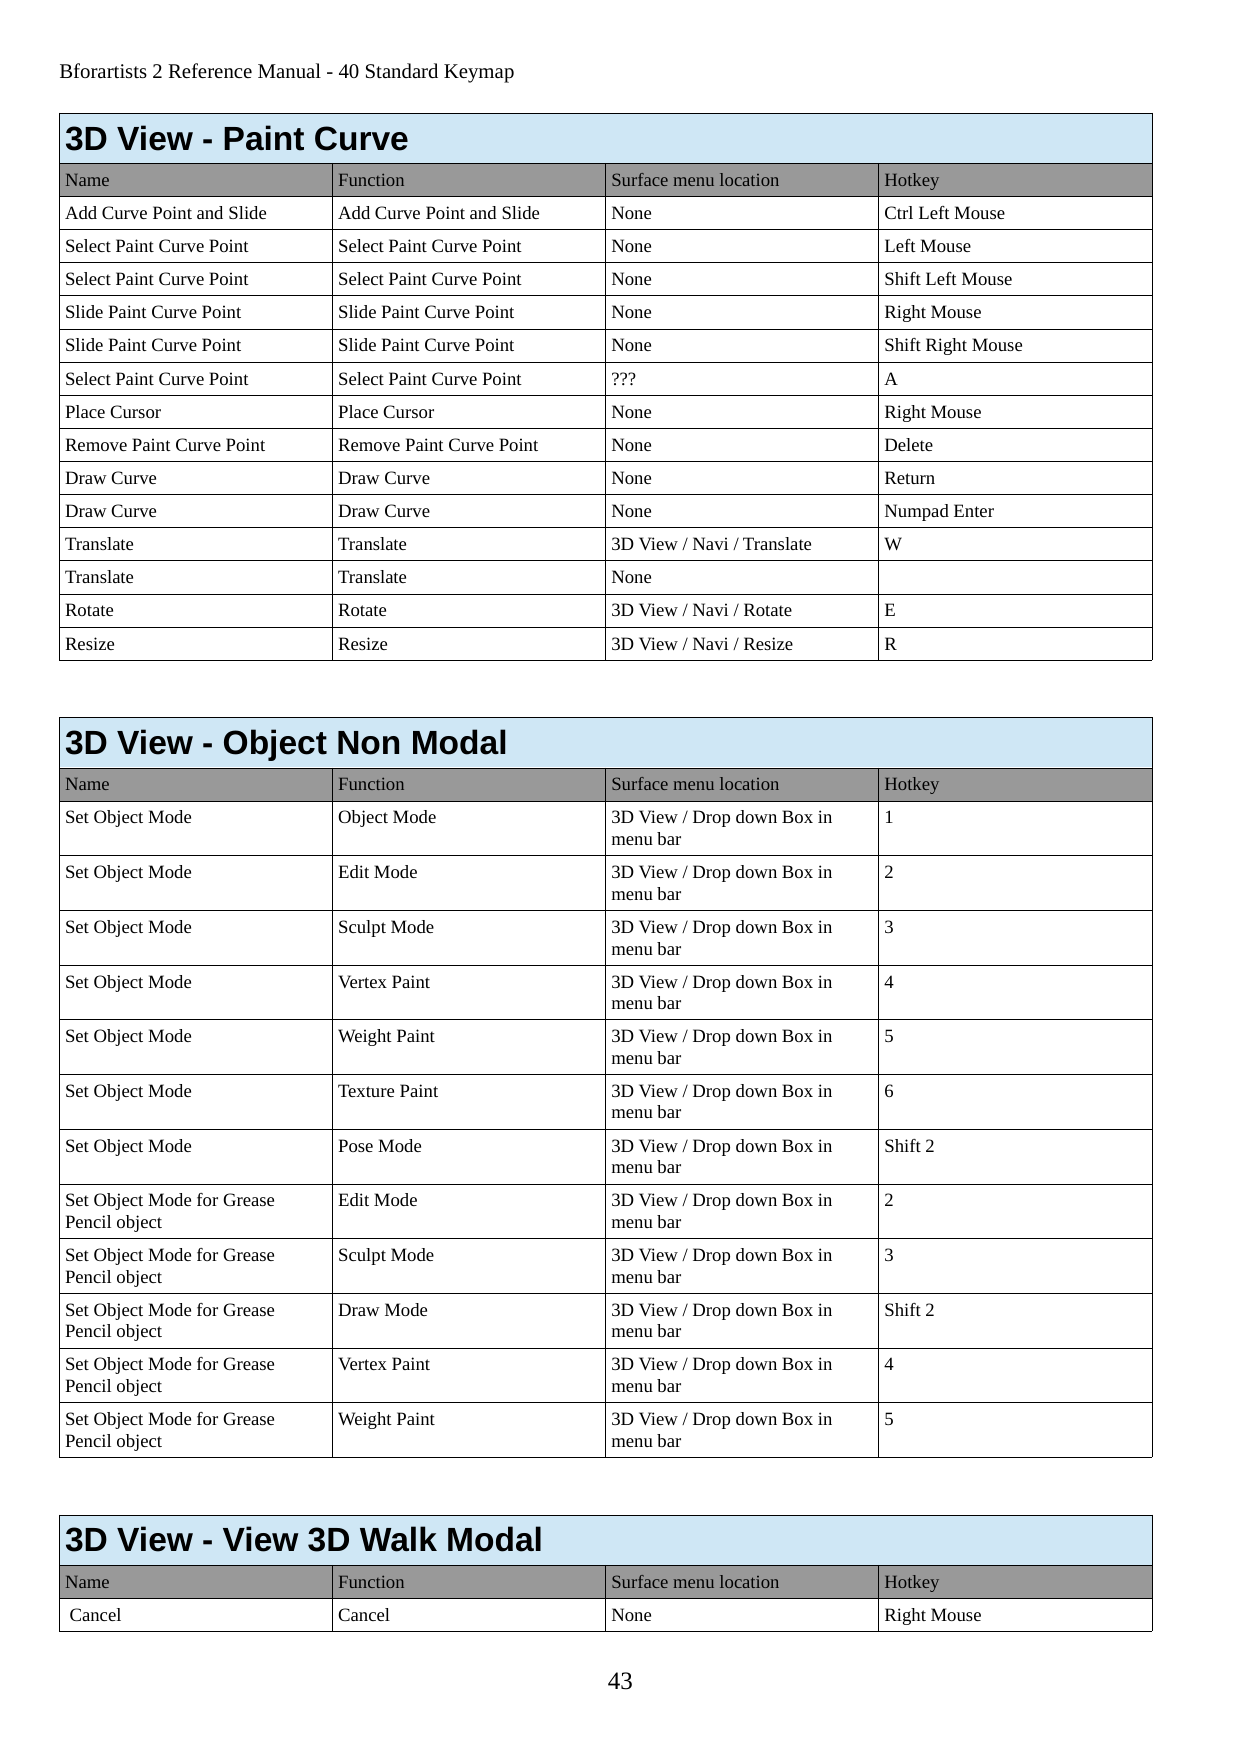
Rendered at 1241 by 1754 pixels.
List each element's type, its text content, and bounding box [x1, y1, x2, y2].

table_cell 5 [879, 1020, 1152, 1074]
table_cell Add Curve Point and Slide [333, 197, 605, 229]
table_cell Pose Mode [333, 1130, 605, 1183]
table_cell Draw Curve [333, 462, 605, 494]
table_cell Left Mouse [879, 230, 1152, 262]
table_cell 3D View / Drop down Box in menu bar [606, 966, 878, 1019]
table_cell 3D View / Navi / Translate [606, 528, 878, 560]
table_cell 3 [879, 911, 1152, 965]
table_cell Set Object Mode [60, 1020, 332, 1074]
table_cell R [879, 628, 1152, 660]
table_cell Hotkey [879, 769, 1152, 801]
table_cell Add Curve Point and Slide [60, 197, 332, 229]
table_cell Draw Mode [333, 1294, 605, 1347]
table_cell None [606, 495, 878, 527]
table_cell Place Cursor [333, 396, 605, 428]
table_cell Weight Paint [333, 1020, 605, 1074]
table_cell Texture Paint [333, 1075, 605, 1129]
table_cell 2 [879, 856, 1152, 910]
table_cell Rotate [333, 595, 605, 627]
table_cell 3D View / Drop down Box in menu bar [606, 856, 878, 910]
table_cell Resize [60, 628, 332, 660]
table_cell Surface menu location [606, 1566, 878, 1598]
table_cell Set Object Mode for Grease Pencil object [60, 1239, 332, 1293]
table_cell Edit Mode [333, 1185, 605, 1238]
table_cell None [606, 263, 878, 295]
table_cell None [606, 197, 878, 229]
table_cell Select Paint Curve Point [333, 230, 605, 262]
table_cell Ctrl Left Mouse [879, 197, 1152, 229]
table_cell 5 [879, 1403, 1152, 1457]
table_cell W [879, 528, 1152, 560]
table_cell Select Paint Curve Point [60, 263, 332, 295]
table_cell Numpad Enter [879, 495, 1152, 527]
table_cell 3D View / Drop down Box in menu bar [606, 1020, 878, 1074]
table_cell Draw Curve [333, 495, 605, 527]
table_cell 3D View / Drop down Box in menu bar [606, 1130, 878, 1183]
table_cell Delete [879, 429, 1152, 461]
table_cell Set Object Mode [60, 1075, 332, 1129]
table_cell Function [333, 769, 605, 801]
table_cell 3D View / Drop down Box in menu bar [606, 1349, 878, 1402]
table_cell Set Object Mode [60, 856, 332, 910]
table_cell 3D View / Drop down Box in menu bar [606, 1403, 878, 1457]
table_cell Select Paint Curve Point [60, 363, 332, 395]
table_cell None [606, 462, 878, 494]
table_cell Set Object Mode for Grease Pencil object [60, 1403, 332, 1457]
table_cell Cancel [60, 1599, 332, 1631]
table_cell Translate [333, 528, 605, 560]
table_cell Slide Paint Curve Point [333, 296, 605, 328]
table_cell Function [333, 1566, 605, 1598]
table_cell Function [333, 164, 605, 196]
table_cell Translate [60, 528, 332, 560]
table_cell 3D View / Drop down Box in menu bar [606, 1294, 878, 1347]
table_cell Shift Right Mouse [879, 330, 1152, 362]
table_cell Translate [60, 561, 332, 593]
table_cell Translate [333, 561, 605, 593]
table_cell 3D View / Drop down Box in menu bar [606, 1185, 878, 1238]
table_cell Set Object Mode [60, 802, 332, 855]
table_cell Cancel [333, 1599, 605, 1631]
table_cell 3D View / Navi / Resize [606, 628, 878, 660]
table_cell 3D View / Drop down Box in menu bar [606, 911, 878, 965]
table_cell Place Cursor [60, 396, 332, 428]
table_cell Select Paint Curve Point [333, 363, 605, 395]
table_cell Draw Curve [60, 495, 332, 527]
table_cell Vertex Paint [333, 966, 605, 1019]
table_cell E [879, 595, 1152, 627]
table_cell None [606, 561, 878, 593]
table_cell A [879, 363, 1152, 395]
table_cell Edit Mode [333, 856, 605, 910]
table_cell ??? [606, 363, 878, 395]
table_cell 3 [879, 1239, 1152, 1293]
table_cell Set Object Mode [60, 1130, 332, 1183]
table_cell None [606, 396, 878, 428]
table_cell Right Mouse [879, 296, 1152, 328]
table_cell 2 [879, 1185, 1152, 1238]
table_cell 6 [879, 1075, 1152, 1129]
table_cell None [606, 296, 878, 328]
table_cell Vertex Paint [333, 1349, 605, 1402]
table_cell None [606, 230, 878, 262]
table_cell Return [879, 462, 1152, 494]
table_cell Sculpt Mode [333, 911, 605, 965]
table_cell Sculpt Mode [333, 1239, 605, 1293]
table_cell Set Object Mode [60, 966, 332, 1019]
table_cell Slide Paint Curve Point [333, 330, 605, 362]
table_cell Set Object Mode for Grease Pencil object [60, 1349, 332, 1402]
table_cell None [606, 330, 878, 362]
table_cell Weight Paint [333, 1403, 605, 1457]
table_cell 3D View / Drop down Box in menu bar [606, 1239, 878, 1293]
table_cell Right Mouse [879, 1599, 1152, 1631]
table_cell Select Paint Curve Point [60, 230, 332, 262]
table_cell Shift 2 [879, 1130, 1152, 1183]
table_cell Name [60, 164, 332, 196]
table_cell Remove Paint Curve Point [333, 429, 605, 461]
table_cell Surface menu location [606, 164, 878, 196]
table_cell Hotkey [879, 1566, 1152, 1598]
table_cell Remove Paint Curve Point [60, 429, 332, 461]
table_cell Rotate [60, 595, 332, 627]
table_header 3D View - Object Non Modal [60, 718, 1152, 767]
table_cell Set Object Mode [60, 911, 332, 965]
table_cell Draw Curve [60, 462, 332, 494]
table_cell 3D View / Drop down Box in menu bar [606, 802, 878, 855]
table_cell Object Mode [333, 802, 605, 855]
table_cell Shift Left Mouse [879, 263, 1152, 295]
table_cell None [606, 429, 878, 461]
table_cell 3D View / Navi / Rotate [606, 595, 878, 627]
table_cell Set Object Mode for Grease Pencil object [60, 1185, 332, 1238]
table_cell Select Paint Curve Point [333, 263, 605, 295]
table_cell None [606, 1599, 878, 1631]
table_cell Surface menu location [606, 769, 878, 801]
table_cell 3D View / Drop down Box in menu bar [606, 1075, 878, 1129]
table_header 3D View - Paint Curve [60, 114, 1152, 163]
table_cell Name [60, 769, 332, 801]
table_cell Resize [333, 628, 605, 660]
table_cell Shift 2 [879, 1294, 1152, 1347]
table_cell 1 [879, 802, 1152, 855]
table_cell Slide Paint Curve Point [60, 330, 332, 362]
table_cell Slide Paint Curve Point [60, 296, 332, 328]
table_cell Set Object Mode for Grease Pencil object [60, 1294, 332, 1347]
table_cell [879, 561, 1152, 593]
table_cell Right Mouse [879, 396, 1152, 428]
table_cell 4 [879, 966, 1152, 1019]
table_cell Name [60, 1566, 332, 1598]
table_cell 4 [879, 1349, 1152, 1402]
table_header 3D View - View 3D Walk Modal [60, 1516, 1152, 1565]
table_cell Hotkey [879, 164, 1152, 196]
